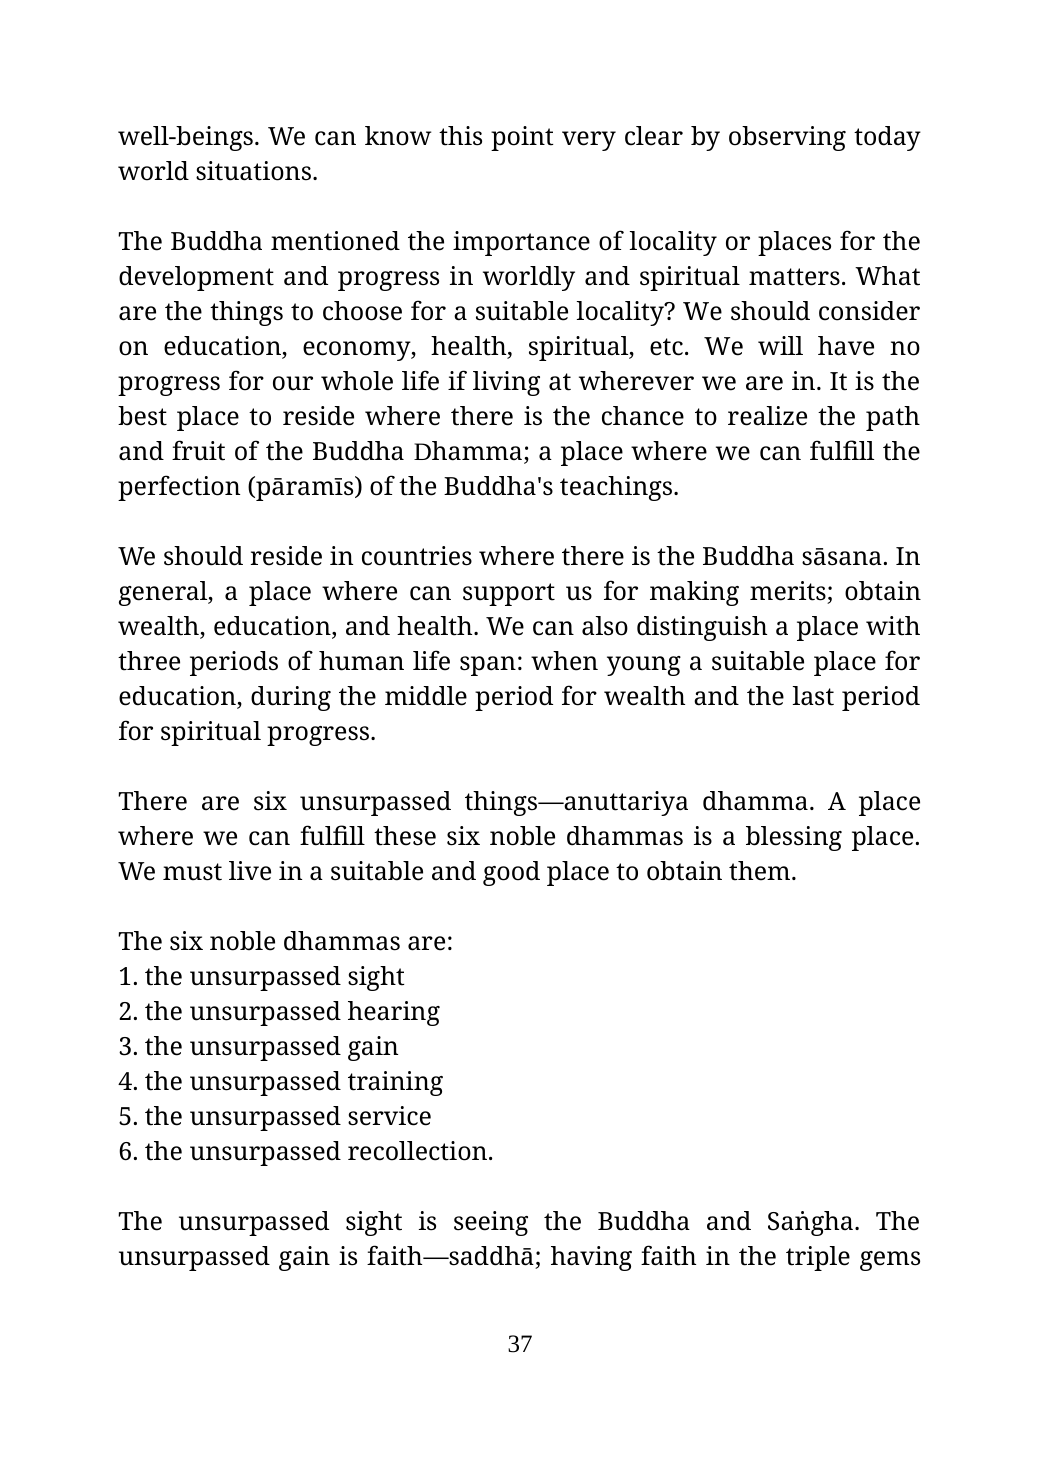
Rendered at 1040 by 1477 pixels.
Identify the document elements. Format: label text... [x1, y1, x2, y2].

text The Buddha mentioned the importance of locality or places for the development and progress in worldly and spiritual matters. What are the things to choose for a suitable locality? We should consider on education, economy, health, spiritual, etc. We will have no progress for our whole life if living at wherever we are in. It is the best place to reside where there is the chance to realize the path and fruit of the Buddha Dhamma; a place where we can fulfill the perfection (pāramīs) of the Buddha's teachings. We should reside in countries where there is the Buddha sāsana. In general, a place where can support us for making merits; obtain wealth, education, and health. We can also distinguish a place with three periods of human life span: when young a suitable place for education, during the middle period for wealth and the last period for spiritual progress. There are six unsurpassed things—anuttariya dhamma. A place where we can fulfill these six noble dhammas is a blessing place. We must live in a suitable and good place to obtain them. The six noble dhammas are: 1. the unsurpassed sight 2. the unsurpassed hearing 3. the unsurpassed gain 4. the unsurpassed training 5. the unsurpassed service 6. the unsurpassed recollection. The unsurpassed sight is seeing the Buddha and Saṅgha. The unsurpassed gain is faith—saddhā; having faith in the triple gems [118, 223, 922, 1273]
text well-beings. We can know this point very clear by observing today world situations. [118, 118, 922, 188]
